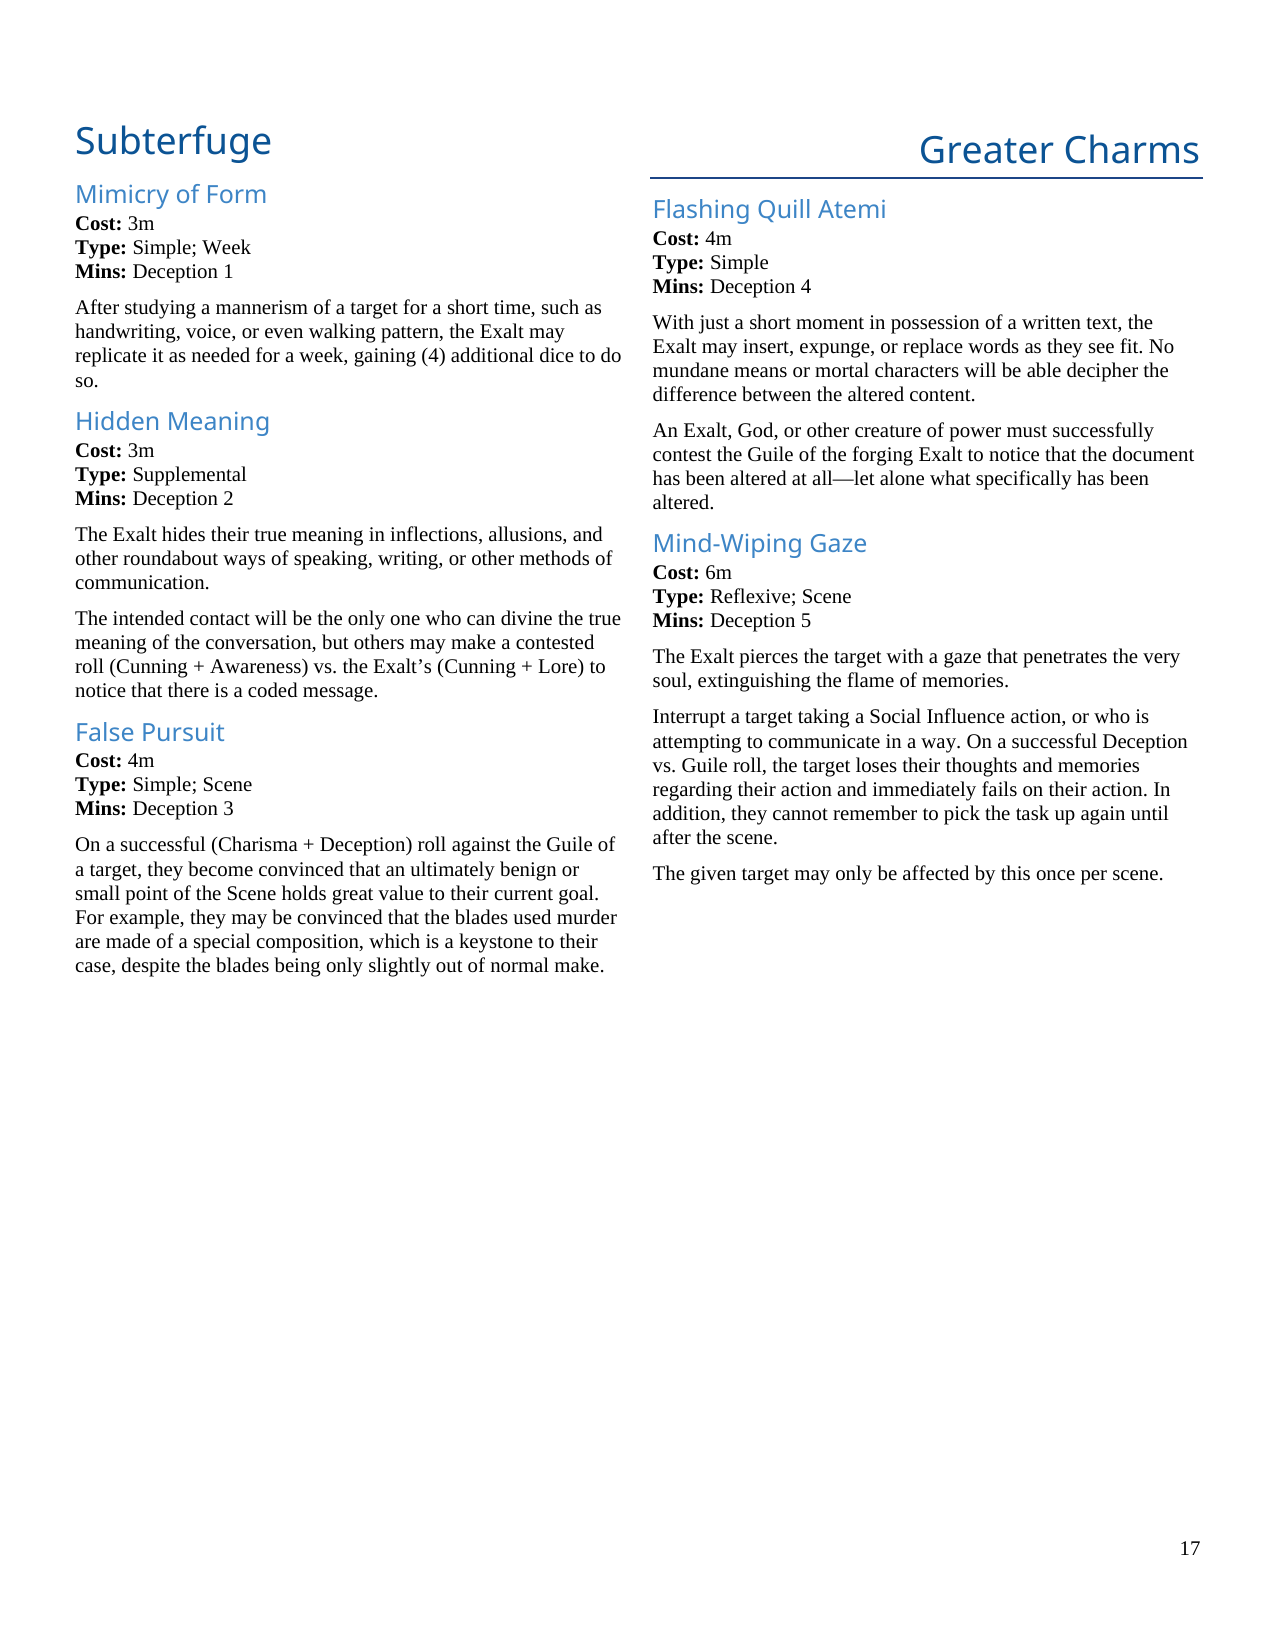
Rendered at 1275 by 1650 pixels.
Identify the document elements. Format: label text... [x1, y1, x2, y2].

subtitle False Pursuit [75, 714, 622, 748]
subtitle Subterfuge [75, 114, 622, 165]
text Cost: 4m Type: Simple Mins: Deception 4 [652, 226, 1200, 298]
subtitle Mind-Wiping Gaze [652, 526, 1200, 560]
text With just a short moment in possession of a written text, the Exalt may insert, expunge, or replace words as they see fit. No mundane means or mortal characters will be able decipher the difference between the altered content. [652, 310, 1200, 406]
text The intended contact will be the only one who can divine the true meaning of the conversation, but others may make a contested roll (Cunning + Awareness) vs. the Exalt’s (Cunning + Lore) to notice that there is a coded message. [75, 606, 622, 702]
text The given target may only be affected by this once per scene. [652, 861, 1200, 885]
subtitle Greater Charms [649, 120, 1203, 179]
text The Exalt hides their true meaning in inflections, allusions, and other roundabout ways of speaking, writing, or other methods of communication. [75, 522, 622, 594]
text Cost: 4m Type: Simple; Scene Mins: Deception 3 [75, 748, 622, 820]
subtitle Mimicry of Form [75, 177, 622, 211]
text Interrupt a target taking a Social Influence action, or who is attempting to communicate in a way. On a successful Deception vs. Guile roll, the target loses their thoughts and memories regarding their action and immediately fails on their action. In addition, they cannot remember to pick the task up again until after the scene. [652, 704, 1200, 849]
text Cost: 3m Type: Supplemental Mins: Deception 2 [75, 438, 622, 510]
text On a successful (Charisma + Deception) roll against the Guile of a target, they become convinced that an ultimately benign or small point of the Scene holds great value to their current goal. For example, they may be convinced that the blades used murder are made of a special composition, which is a keystone to their case, despite the blades being only slightly out of normal make. [75, 832, 622, 977]
subtitle Flashing Quill Atemi [652, 191, 1200, 226]
text Cost: 6m Type: Reflexive; Scene Mins: Deception 5 [652, 560, 1200, 632]
text The Exalt pierces the target with a gaze that penetrates the very soul, extinguishing the flame of memories. [652, 644, 1200, 692]
subtitle Hidden Meaning [75, 403, 622, 438]
text An Exalt, God, or other creature of power must successfully contest the Guile of the forging Exalt to notice that the document has been altered at all—let alone what specifically has been altered. [652, 418, 1200, 514]
text Cost: 3m Type: Simple; Week Mins: Deception 1 [75, 211, 622, 283]
text After studying a mannerism of a target for a short time, such as handwriting, voice, or even walking pattern, the Exalt may replicate it as needed for a week, gaining (4) additional dice to do so. [75, 295, 622, 392]
